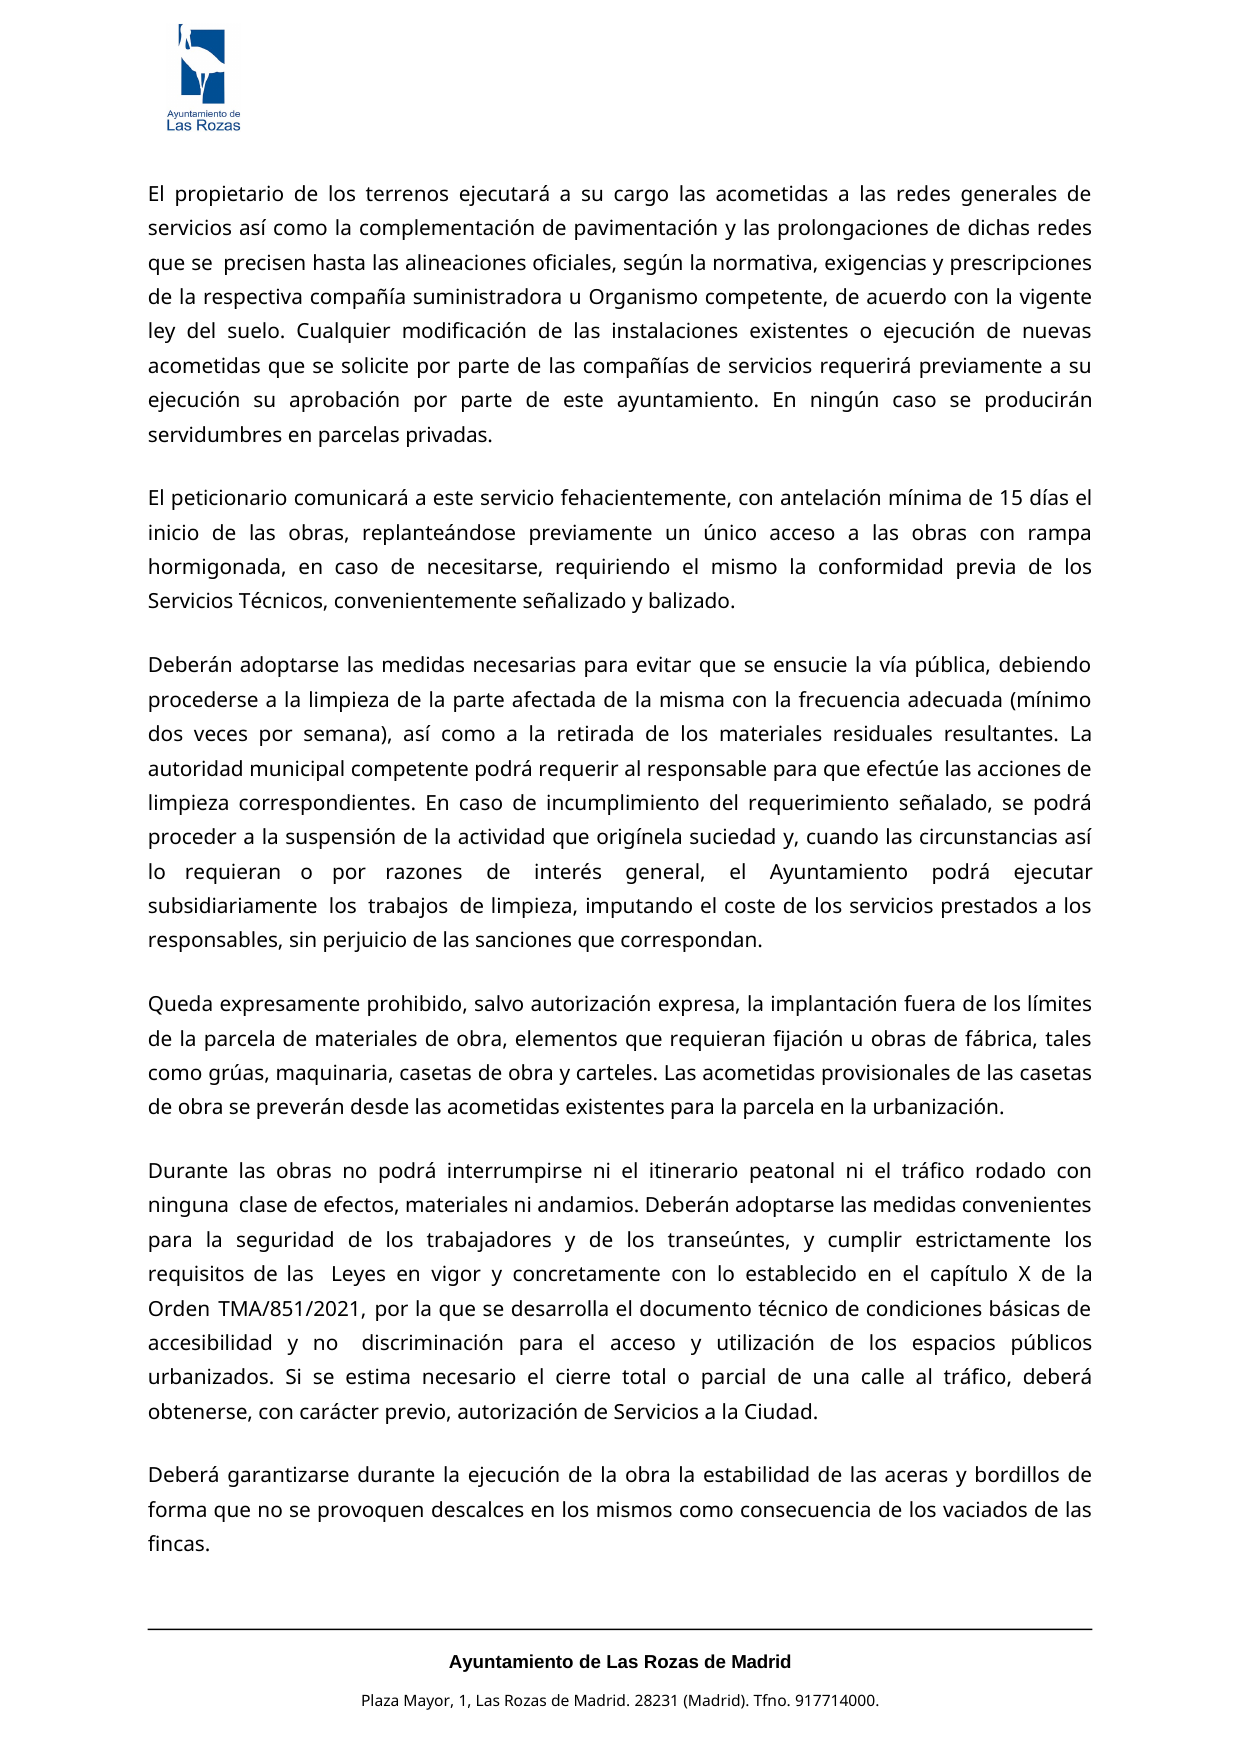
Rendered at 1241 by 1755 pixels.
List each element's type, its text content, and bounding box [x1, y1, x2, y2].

text Durante las obras no podrá interrumpirse ni el itinerario peatonal ni el tráfico rodado con ninguna clase de efectos, materiales ni andamios. Deberán adoptarse las medidas convenientes para la seguridad de los trabajadores y de los transeúntes, y cumplir estrictamente los requisitos de las Leyes en vigor y concretamente con lo establecido en el capítulo X de la Orden TMA/851/2021, por la que se desarrolla el documento técnico de condiciones básicas de accesibilidad y no discriminación para el acceso y utilización de los espacios públicos urbanizados. Si se estima necesario el cierre total o parcial de una calle al tráfico, deberá obtenerse, con carácter previo, autorización de Servicios a la Ciudad. [148, 1156, 1093, 1425]
text Deberá garantizarse durante la ejecución de la obra la estabilidad de las aceras y bordillos de forma que no se provoquen descalces en los mismos como consecuencia de los vaciados de las fincas. [148, 1461, 1093, 1558]
text El propietario de los terrenos ejecutará a su cargo las acometidas a las redes generales de servicios así como la complementación de pavimentación y las prolongaciones de dichas redes que se precisen hasta las alineaciones oficiales, según la normativa, exigencias y prescripciones de la respectiva compañía suministradora u Organismo competente, de acuerdo con la vigente ley del suelo. Cualquier modificación de las instalaciones existentes o ejecución de nuevas acometidas que se solicite por parte de las compañías de servicios requerirá previamente a su ejecución su aprobación por parte de este ayuntamiento. En ningún caso se producirán servidumbres en parcelas privadas. [148, 179, 1093, 448]
text Queda expresamente prohibido, salvo autorización expresa, la implantación fuera de los límites de la parcela de materiales de obra, elementos que requieran fijación u obras de fábrica, tales como grúas, maquinaria, casetas de obra y carteles. Las acometidas provisionales de las casetas de obra se preverán desde las acometidas existentes para la parcela en la urbanización. [148, 989, 1093, 1121]
text Deberán adoptarse las medidas necesarias para evitar que se ensucie la vía pública, debiendo procederse a la limpieza de la parte afectada de la misma con la frecuencia adecuada (mínimo dos veces por semana), así como a la retirada de los materiales residuales resultantes. La autoridad municipal competente podrá requerir al responsable para que efectúe las acciones de limpieza correspondientes. En caso de incumplimiento del requerimiento señalado, se podrá proceder a la suspensión de la actividad que origínela suciedad y, cuando las circunstancias así lo requieran o por razones de interés general, el Ayuntamiento podrá ejecutar subsidiariamente los trabajos de limpieza, imputando el coste de los servicios prestados a los responsables, sin perjuicio de las sanciones que correspondan. [148, 651, 1093, 954]
text El peticionario comunicará a este servicio fehacientemente, con antelación mínima de 15 días el inicio de las obras, replanteándose previamente un único acceso a las obras con rampa hormigonada, en caso de necesitarse, requiriendo el mismo la conformidad previa de los Servicios Técnicos, convenientemente señalizado y balizado. [148, 483, 1093, 615]
